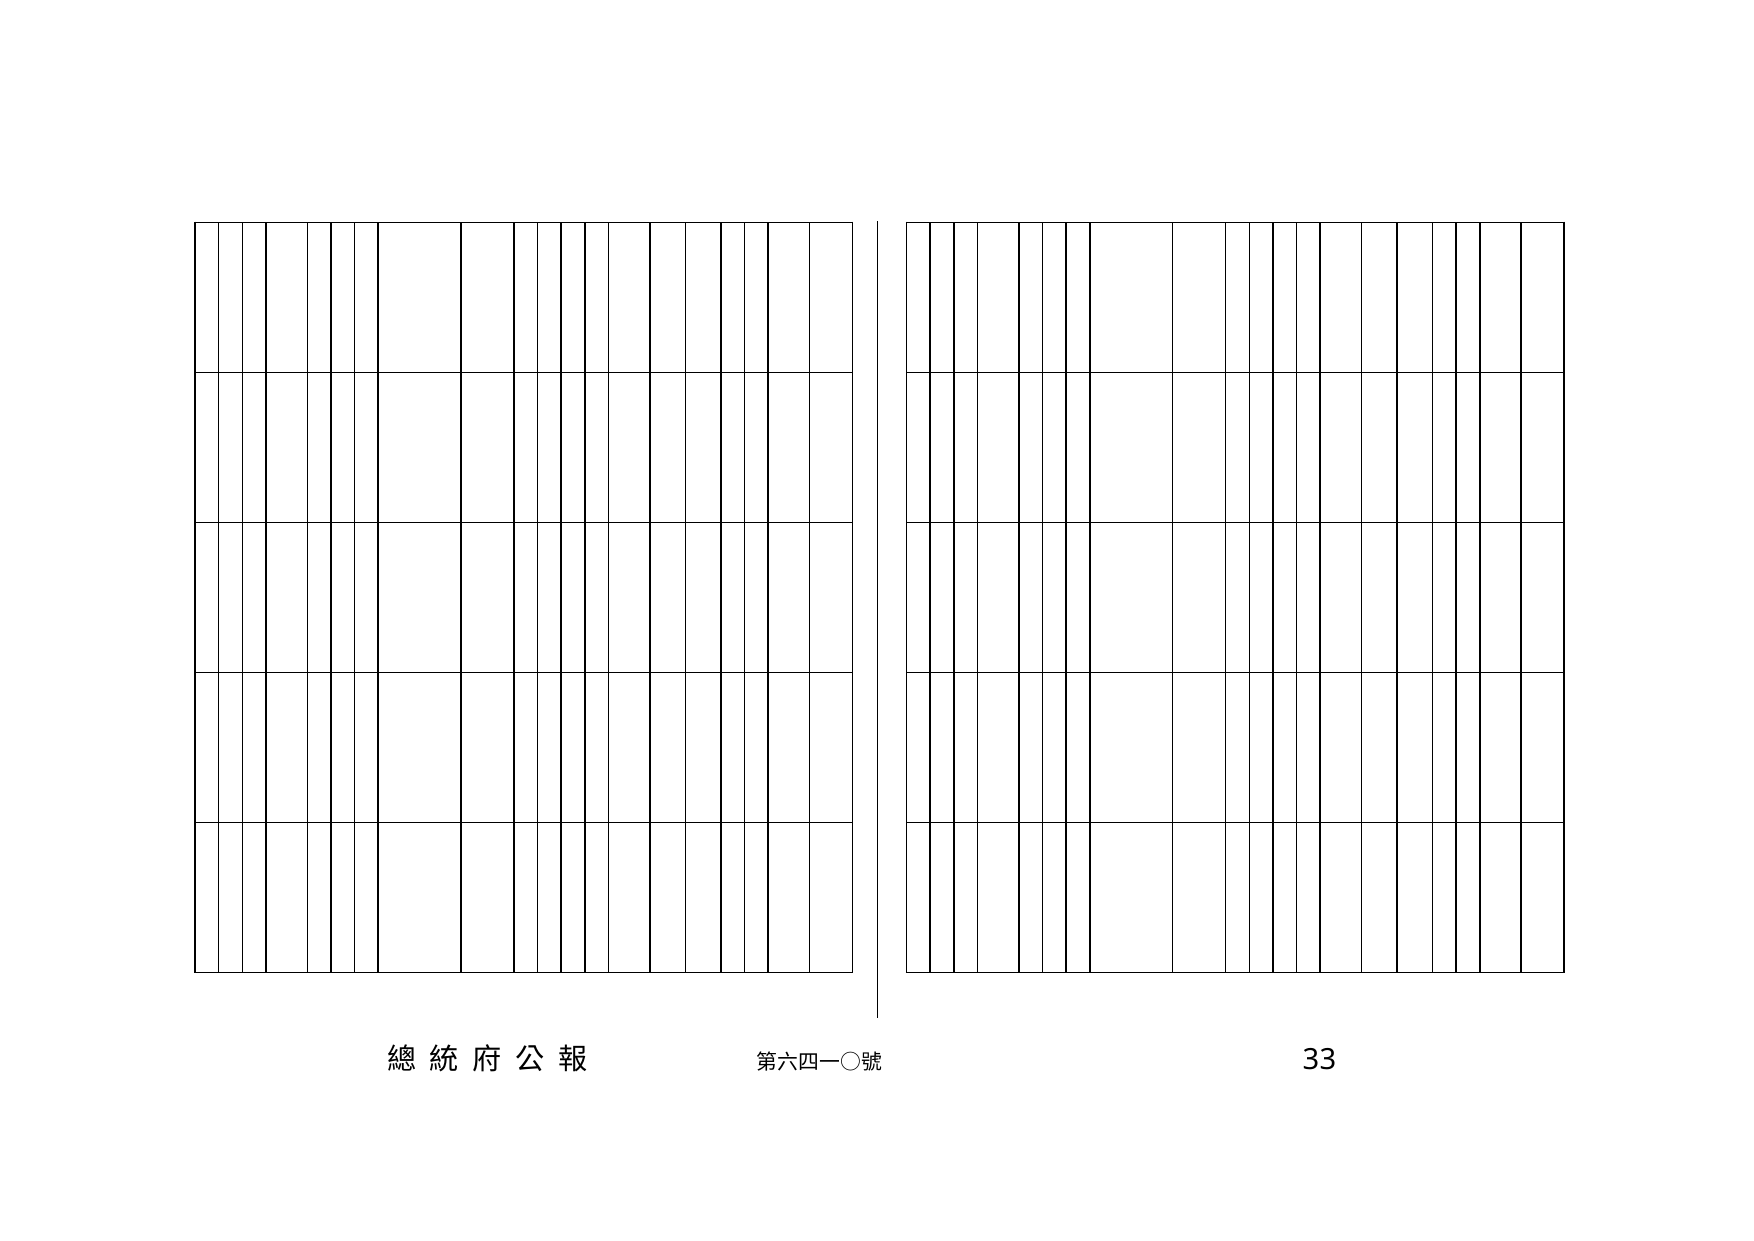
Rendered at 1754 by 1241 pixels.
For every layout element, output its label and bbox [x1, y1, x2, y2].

table_cell [1043, 823, 1065, 972]
table_cell [1091, 823, 1172, 972]
table_cell [722, 373, 744, 522]
table_cell [1274, 373, 1296, 522]
table_cell [515, 523, 537, 672]
table_cell [538, 823, 560, 972]
table_cell [538, 523, 560, 672]
table_cell [1457, 823, 1479, 972]
table_cell [243, 823, 265, 972]
table_cell [907, 223, 929, 372]
table_cell [219, 673, 242, 822]
table_cell [722, 523, 744, 672]
table_cell [1020, 373, 1042, 522]
table_cell [332, 373, 354, 522]
table_cell [1481, 673, 1520, 822]
table_cell [769, 823, 809, 972]
table_cell [1067, 673, 1089, 822]
table_cell [1522, 673, 1563, 822]
table_cell [586, 223, 608, 372]
table_cell [1398, 223, 1432, 372]
table_cell [1297, 523, 1319, 672]
table_cell [1250, 373, 1272, 522]
table_cell [1457, 523, 1479, 672]
table_cell [586, 373, 608, 522]
table_cell [515, 673, 537, 822]
table_cell [1433, 673, 1455, 822]
table_cell [379, 223, 460, 372]
table_cell [1522, 373, 1563, 522]
table_cell [243, 223, 265, 372]
table_cell [1173, 823, 1225, 972]
table_cell [931, 373, 953, 522]
table_cell [686, 823, 720, 972]
table_cell [196, 373, 218, 522]
table_cell [769, 523, 809, 672]
table_cell [1321, 823, 1361, 972]
table_cell [332, 673, 354, 822]
table_cell [1398, 523, 1432, 672]
table_cell [538, 373, 560, 522]
table_cell [745, 523, 767, 672]
table_cell [769, 373, 809, 522]
table_cell [1043, 223, 1065, 372]
table_cell [1091, 373, 1172, 522]
table_cell [1522, 223, 1563, 372]
table_cell [1522, 823, 1563, 972]
table_cell [1091, 223, 1172, 372]
table_cell [1043, 373, 1065, 522]
table_cell [1226, 673, 1249, 822]
table_cell [1274, 823, 1296, 972]
table_cell [745, 223, 767, 372]
table_cell [1173, 673, 1225, 822]
table_cell [769, 673, 809, 822]
table_cell [243, 373, 265, 522]
table_cell [1481, 223, 1520, 372]
table_cell [651, 373, 685, 522]
table_cell [978, 673, 1018, 822]
table_cell [332, 523, 354, 672]
table_cell [267, 523, 307, 672]
table_cell [931, 223, 953, 372]
table_cell [462, 223, 513, 372]
table_cell [1321, 373, 1361, 522]
table_cell [686, 373, 720, 522]
table_cell [955, 373, 977, 522]
table_cell [462, 523, 513, 672]
table_cell [1067, 823, 1089, 972]
table_cell [810, 673, 852, 822]
table_cell [745, 673, 767, 822]
table_cell [1297, 223, 1319, 372]
table_cell [1297, 823, 1319, 972]
table_cell [1398, 373, 1432, 522]
table_cell [1043, 673, 1065, 822]
table_cell [745, 373, 767, 522]
table_cell [1457, 673, 1479, 822]
table_cell [586, 523, 608, 672]
table_cell [462, 373, 513, 522]
table_cell [515, 223, 537, 372]
table_cell [308, 373, 330, 522]
table_cell [1457, 223, 1479, 372]
table_cell [1226, 523, 1249, 672]
table_cell [931, 673, 953, 822]
table_cell [810, 373, 852, 522]
table_cell [1067, 523, 1089, 672]
table_cell [1020, 823, 1042, 972]
table_cell [267, 223, 307, 372]
table_cell [907, 823, 929, 972]
table_cell [515, 373, 537, 522]
table_cell [379, 523, 460, 672]
table_cell [651, 823, 685, 972]
table_cell [243, 673, 265, 822]
table_cell [978, 373, 1018, 522]
table_cell [1091, 523, 1172, 672]
table_cell [355, 673, 377, 822]
table_cell [1043, 523, 1065, 672]
table_cell [955, 673, 977, 822]
table_cell [243, 523, 265, 672]
table_cell [955, 223, 977, 372]
table_cell [1362, 223, 1396, 372]
table_cell [978, 823, 1018, 972]
table_cell [379, 673, 460, 822]
table_cell [308, 223, 330, 372]
table_cell [1433, 523, 1455, 672]
table_cell [1321, 673, 1361, 822]
table_cell [686, 673, 720, 822]
table_cell [978, 523, 1018, 672]
table_cell [308, 823, 330, 972]
table_cell [267, 673, 307, 822]
table_cell [562, 823, 584, 972]
table_cell [332, 223, 354, 372]
table_cell [379, 823, 460, 972]
table_cell [1398, 673, 1432, 822]
table_cell [1274, 223, 1296, 372]
table_cell [219, 523, 242, 672]
table_cell [609, 823, 649, 972]
table_cell [355, 373, 377, 522]
table_cell [219, 823, 242, 972]
table_cell [1173, 523, 1225, 672]
table_cell [462, 823, 513, 972]
table_cell [562, 523, 584, 672]
table_cell [1297, 373, 1319, 522]
table_cell [1362, 673, 1396, 822]
table_cell [651, 523, 685, 672]
table_cell [538, 223, 560, 372]
table_cell [1362, 373, 1396, 522]
table_cell [1481, 823, 1520, 972]
table_cell [931, 523, 953, 672]
table_cell [355, 823, 377, 972]
table_cell [562, 673, 584, 822]
table_cell [355, 523, 377, 672]
table_cell [810, 223, 852, 372]
table_cell [1274, 523, 1296, 672]
table_cell [586, 823, 608, 972]
table_cell [1250, 523, 1272, 672]
table_cell [651, 673, 685, 822]
table_cell [686, 523, 720, 672]
table_cell [1321, 523, 1361, 672]
table_cell [562, 223, 584, 372]
table_cell [609, 223, 649, 372]
table_cell [745, 823, 767, 972]
table_cell [1250, 223, 1272, 372]
table_cell [810, 523, 852, 672]
table_cell [978, 223, 1018, 372]
table_cell [1020, 673, 1042, 822]
table_cell [196, 523, 218, 672]
table_cell [538, 673, 560, 822]
table_cell [308, 523, 330, 672]
table_cell [332, 823, 354, 972]
table_cell [1250, 673, 1272, 822]
table_cell [1067, 373, 1089, 522]
table_cell [1481, 523, 1520, 672]
table_cell [1067, 223, 1089, 372]
table_cell [907, 523, 929, 672]
table_cell [219, 373, 242, 522]
table_cell [1173, 223, 1225, 372]
table_cell [1173, 373, 1225, 522]
table_cell [955, 823, 977, 972]
table_cell [1433, 823, 1455, 972]
table_cell [1522, 523, 1563, 672]
table_cell [722, 223, 744, 372]
table_cell [267, 823, 307, 972]
table_cell [379, 373, 460, 522]
table_cell [1297, 673, 1319, 822]
table_cell [462, 673, 513, 822]
table_cell [609, 523, 649, 672]
table_cell [1398, 823, 1432, 972]
table_cell [1433, 223, 1455, 372]
table_cell [686, 223, 720, 372]
table_cell [196, 223, 218, 372]
table_cell [1433, 373, 1455, 522]
table_cell [955, 523, 977, 672]
table_cell [1362, 523, 1396, 672]
table_cell [931, 823, 953, 972]
table_cell [722, 823, 744, 972]
table_cell [515, 823, 537, 972]
table_cell [722, 673, 744, 822]
table_cell [810, 823, 852, 972]
table_cell [1226, 373, 1249, 522]
table_cell [1091, 673, 1172, 822]
table_cell [609, 373, 649, 522]
table_cell [907, 673, 929, 822]
table_cell [1020, 523, 1042, 672]
table_cell [651, 223, 685, 372]
table_cell [308, 673, 330, 822]
table_cell [267, 373, 307, 522]
table_cell [907, 373, 929, 522]
table_cell [1226, 823, 1249, 972]
table_cell [1481, 373, 1520, 522]
table_cell [196, 823, 218, 972]
table_cell [1457, 373, 1479, 522]
table_cell [562, 373, 584, 522]
table_cell [1020, 223, 1042, 372]
table_cell [586, 673, 608, 822]
table_cell [769, 223, 809, 372]
table_cell [609, 673, 649, 822]
table_cell [1226, 223, 1249, 372]
table_cell [1250, 823, 1272, 972]
table_cell [1321, 223, 1361, 372]
table_cell [355, 223, 377, 372]
table_cell [219, 223, 242, 372]
table_cell [196, 673, 218, 822]
table_cell [1274, 673, 1296, 822]
table_cell [1362, 823, 1396, 972]
